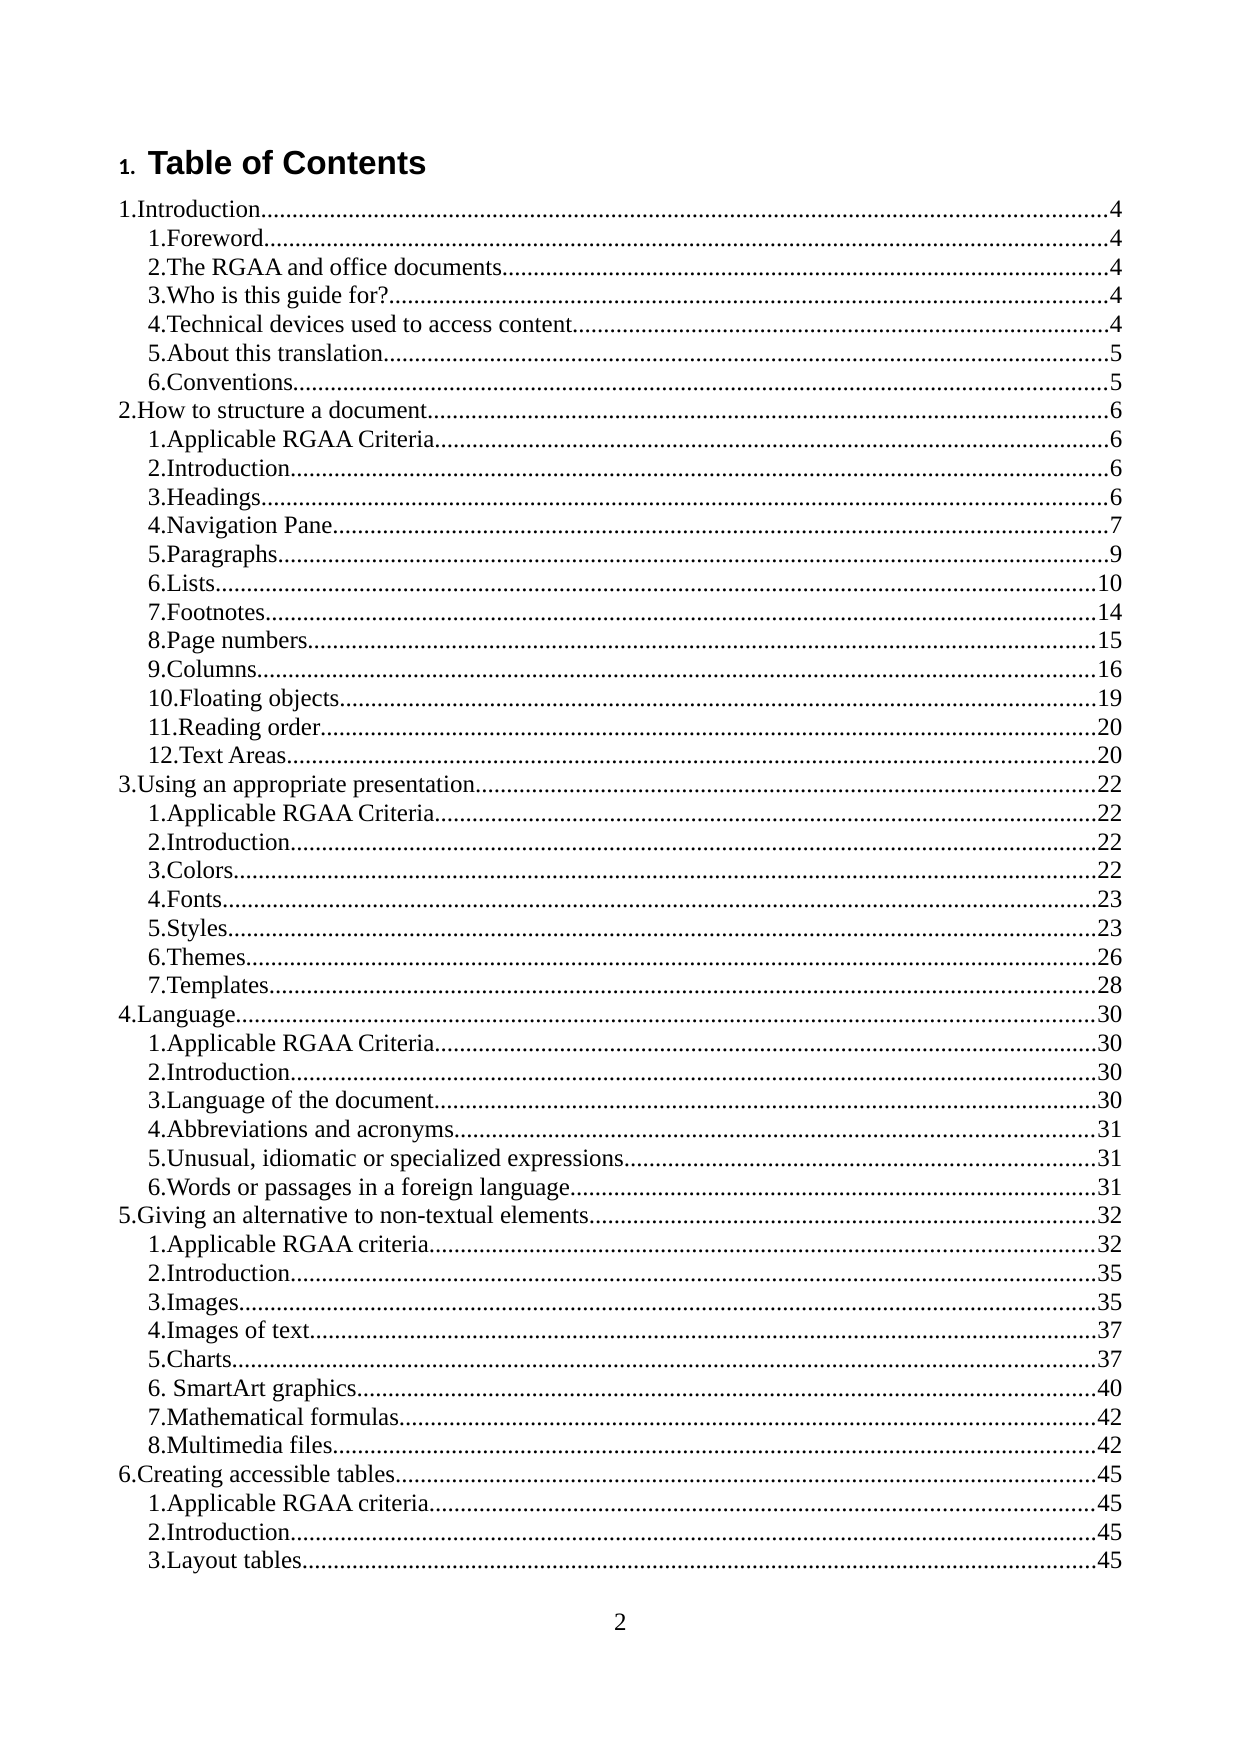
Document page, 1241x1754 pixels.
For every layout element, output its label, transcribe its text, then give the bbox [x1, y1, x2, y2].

text 6.Creating accessible tables 45 [118, 1459, 1122, 1488]
text 2.Introduction 22 [148, 827, 1122, 855]
text 6.Conventions 5 [148, 367, 1122, 395]
text 2.Introduction 45 [148, 1517, 1122, 1545]
text 1.Applicable RGAA criteria 32 [148, 1229, 1122, 1258]
text 3.Layout tables 45 [148, 1545, 1122, 1574]
text 3.Images 35 [148, 1287, 1122, 1315]
text 6.Themes 26 [148, 942, 1122, 970]
text 2.How to structure a document 6 [118, 395, 1122, 424]
text 1.Applicable RGAA criteria 45 [148, 1488, 1122, 1517]
text 1.Applicable RGAA Criteria 30 [148, 1028, 1122, 1057]
text 3.Headings 6 [148, 482, 1122, 510]
text 8.Page numbers 15 [148, 625, 1122, 654]
text 5.Styles 23 [148, 913, 1122, 942]
text 5.Unusual, idiomatic or specialized expressions 31 [148, 1143, 1122, 1172]
text 6. SmartArt graphics 40 [148, 1373, 1122, 1402]
text 4.Images of text 37 [148, 1315, 1122, 1344]
text 1.Foreword 4 [148, 223, 1122, 252]
text 4.Abbreviations and acronyms 31 [148, 1114, 1122, 1143]
text 1.Introduction 4 [118, 194, 1122, 223]
text 5.Charts 37 [148, 1344, 1122, 1373]
text 3.Colors 22 [148, 855, 1122, 884]
text 2.Introduction 35 [148, 1258, 1122, 1287]
subtitle Table of Contents [118, 143, 1122, 182]
text 12.Text Areas 20 [148, 740, 1122, 769]
text 5.Giving an alternative to non-textual elements 32 [118, 1200, 1122, 1229]
text 3.Language of the document 30 [148, 1085, 1122, 1114]
text 7.Templates 28 [148, 970, 1122, 999]
text 4.Language 30 [118, 999, 1122, 1028]
text 4.Navigation Pane 7 [148, 510, 1122, 539]
text 5.About this translation 5 [148, 338, 1122, 367]
text 11.Reading order 20 [148, 712, 1122, 740]
text 6.Words or passages in a foreign language 31 [148, 1172, 1122, 1200]
text 9.Columns 16 [148, 654, 1122, 683]
text 8.Multimedia files 42 [148, 1430, 1122, 1459]
text 6.Lists 10 [148, 568, 1122, 597]
text 10.Floating objects 19 [148, 683, 1122, 712]
text 3.Using an appropriate presentation 22 [118, 769, 1122, 798]
text 2.Introduction 30 [148, 1057, 1122, 1085]
text 7.Footnotes 14 [148, 597, 1122, 625]
text 3.Who is this guide for? 4 [148, 280, 1122, 309]
text 4.Technical devices used to access content 4 [148, 309, 1122, 338]
text 1.Applicable RGAA Criteria 22 [148, 798, 1122, 827]
text 2.The RGAA and office documents 4 [148, 252, 1122, 280]
text 4.Fonts 23 [148, 884, 1122, 913]
text 1.Applicable RGAA Criteria 6 [148, 424, 1122, 453]
text 5.Paragraphs 9 [148, 539, 1122, 568]
text 7.Mathematical formulas 42 [148, 1402, 1122, 1430]
text 2.Introduction 6 [148, 453, 1122, 482]
